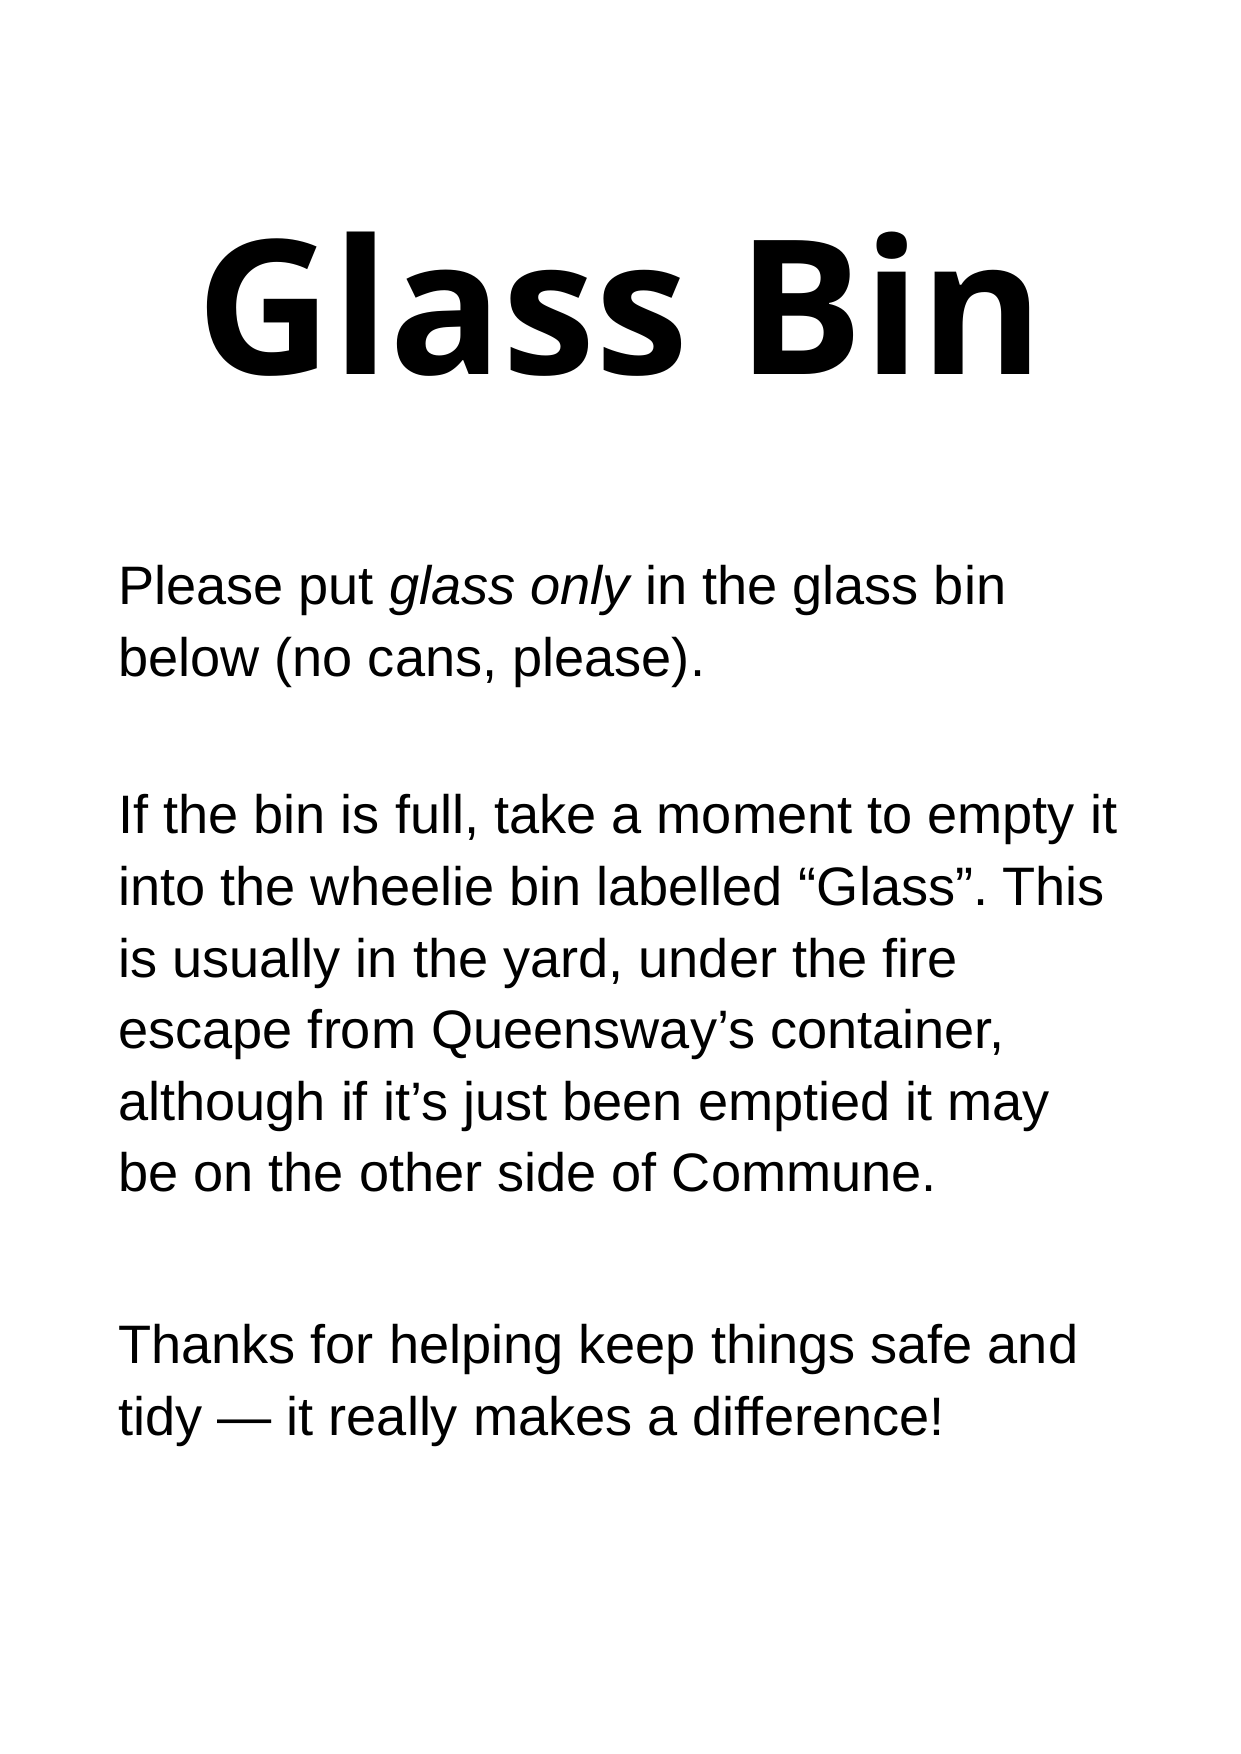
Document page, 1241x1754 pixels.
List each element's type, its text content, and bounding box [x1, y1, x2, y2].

text If the bin is full, take a moment to empty it into the wheelie bin labelled “Glass”. This is usually in the yard, under the fire escape from Queensway’s container, although if it’s just been emptied it may be on the other side of Commune. [118, 711, 1122, 1203]
text Thanks for helping keep things safe and tidy — it really makes a difference! [118, 1313, 1122, 1447]
text Please put glass only in the glass bin below (no cans, please). [118, 482, 1122, 688]
text Glass Bin [118, 174, 1122, 429]
